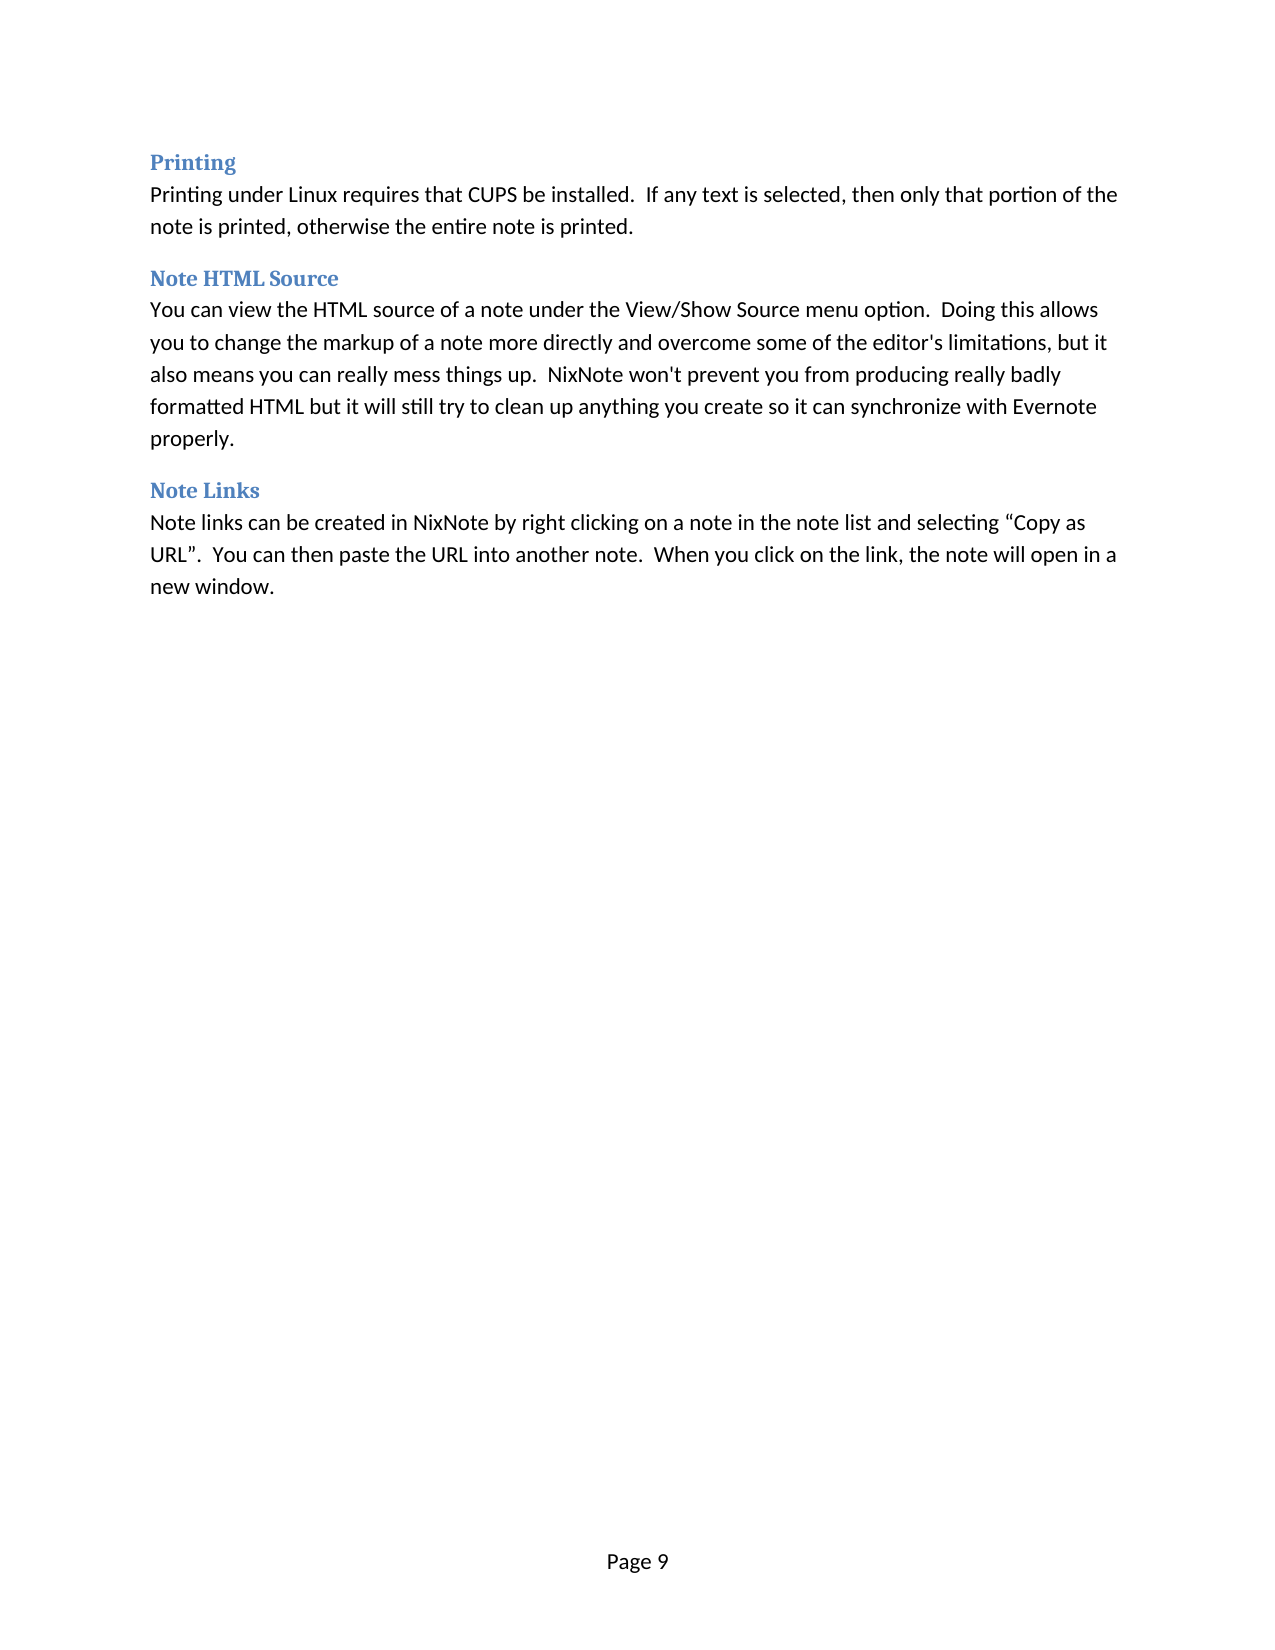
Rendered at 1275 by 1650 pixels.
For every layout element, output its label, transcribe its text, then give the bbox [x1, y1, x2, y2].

subtitle Note Links [150, 477, 1125, 504]
text You can view the HTML source of a note under the View/Show Source menu option. Doing this allows you to change the markup of a note more directly and overcome some of the editor's limitations, but it also means you can really mess things up. NixNote won't prevent you from producing really badly formatted HTML but it will still try to clean up anything you create so it can synchronize with Evernote properly. [150, 296, 1125, 452]
text Note links can be created in NixNote by right clicking on a note in the note list and selecting “Copy as URL”. You can then paste the URL into another note. When you click on the link, the note will open in a new window. [150, 508, 1125, 600]
text Printing under Linux requires that CUPS be installed. If any text is selected, then only that portion of the note is printed, otherwise the entire note is printed. [150, 180, 1125, 240]
subtitle Printing [150, 150, 1125, 176]
subtitle Note HTML Source [150, 265, 1125, 292]
